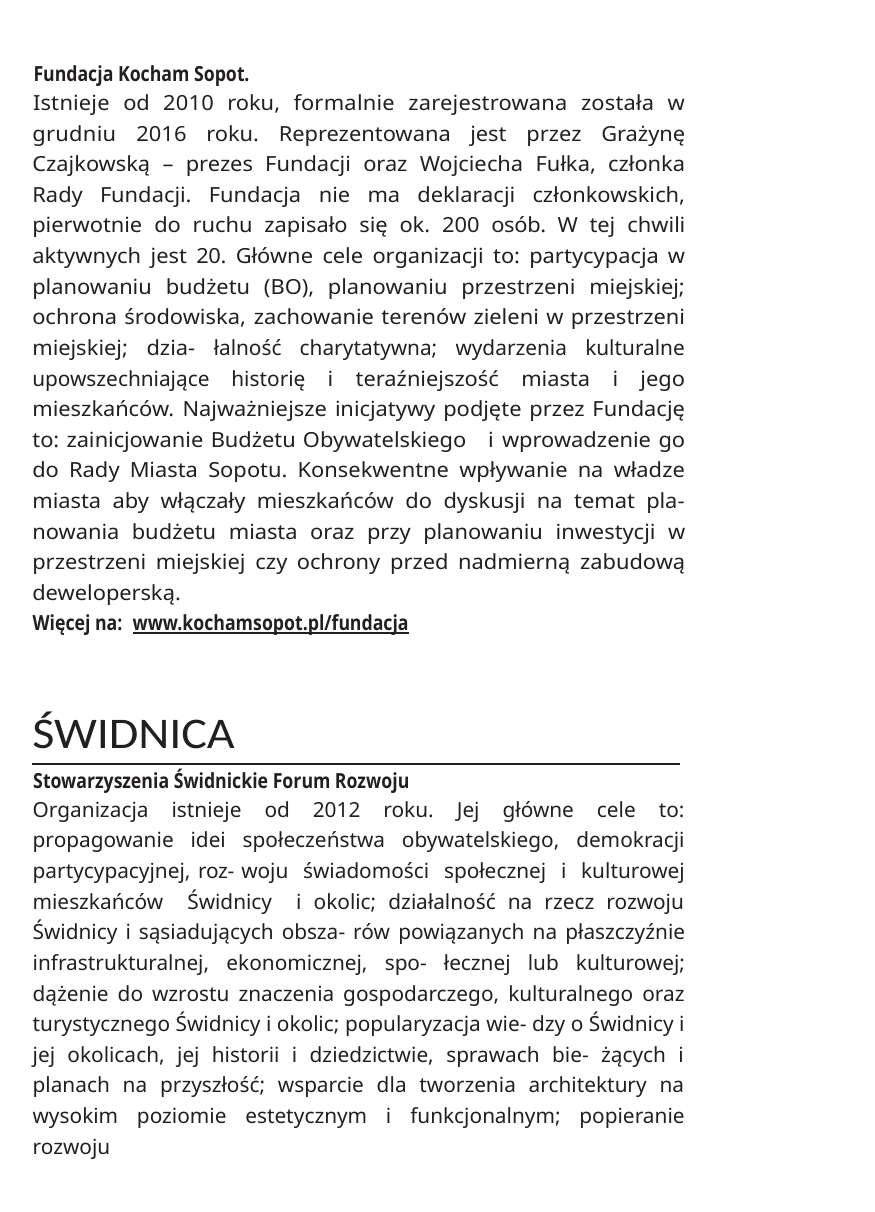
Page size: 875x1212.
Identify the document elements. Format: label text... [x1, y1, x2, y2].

subtitle Więcej na: www.kochamsopot.pl/fundacja [32, 609, 755, 636]
text Stowarzyszenia Świdnickie Forum Rozwoju [33, 761, 755, 795]
text ŚWIDNICA [32, 706, 755, 760]
text Fundacja Kocham Sopot. [33, 59, 755, 88]
text Organizacja istnieje od 2012 roku. Jej główne cele to: propagowanie idei społeczeństwa obywatelskiego, demokracji partycypacyjnej, roz- woju świadomości społecznej i kulturowej mieszkańców Świdnicy i okolic; działalność na rzecz rozwoju Świdnicy i sąsiadujących obsza- rów powiązanych na płaszczyźnie infrastrukturalnej, ekonomicznej, spo- łecznej lub kulturowej; dążenie do wzrostu znaczenia gospodarczego, kulturalnego oraz turystycznego Świdnicy i okolic; popularyzacja wie- dzy o Świdnicy i jej okolicach, jej historii i dziedzictwie, sprawach bie- żących i planach na przyszłość; wsparcie dla tworzenia architektury na wysokim poziomie estetycznym i funkcjonalnym; popieranie rozwoju [32, 795, 685, 1160]
text Istnieje od 2010 roku, formalnie zarejestrowana została w grudniu 2016 roku. Reprezentowana jest przez Grażynę Czajkowską – prezes Fundacji oraz Wojciecha Fułka, członka Rady Fundacji. Fundacja nie ma deklaracji członkowskich, pierwotnie do ruchu zapisało się ok. 200 osób. W tej chwili aktywnych jest 20. Główne cele organizacji to: partycypacja w planowaniu budżetu (BO), planowaniu przestrzeni miejskiej; ochrona środowiska, zachowanie terenów zieleni w przestrzeni miejskiej; dzia- łalność charytatywna; wydarzenia kulturalne upowszechniające historię i teraźniejszość miasta i jego mieszkańców. Najważniejsze inicjatywy podjęte przez Fundację to: zainicjowanie Budżetu Obywatelskiego i wprowadzenie go do Rady Miasta Sopotu. Konsekwentne wpływanie na władze miasta aby włączały mieszkańców do dyskusji na temat pla- nowania budżetu miasta oraz przy planowaniu inwestycji w przestrzeni miejskiej czy ochrony przed nadmierną zabudową deweloperską. [32, 88, 685, 606]
